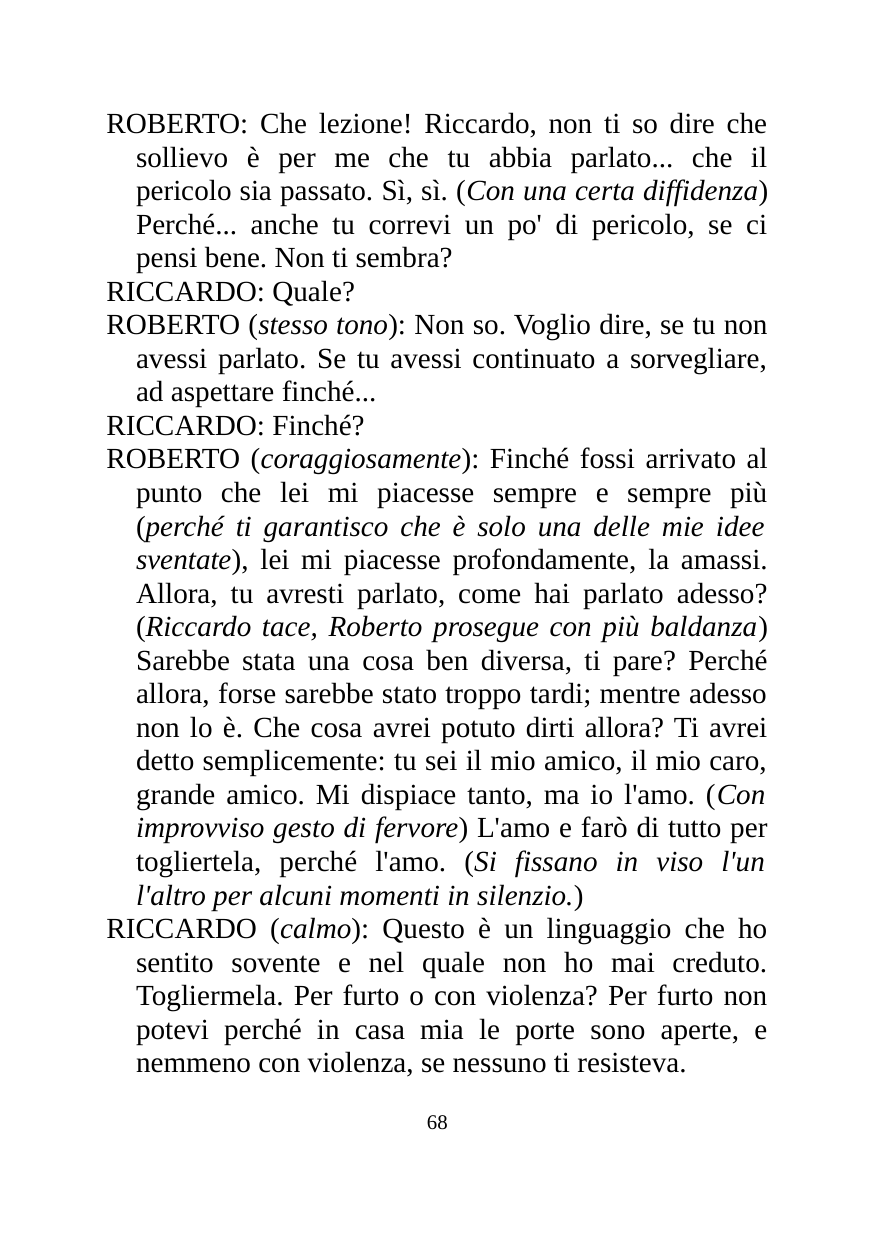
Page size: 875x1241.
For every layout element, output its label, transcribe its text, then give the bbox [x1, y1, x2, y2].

text RICCARDO: Finché? [106, 408, 768, 442]
text ROBERTO (coraggiosamente): Finché fossi arrivato al punto che lei mi piacesse sempre e sempre più (perché ti garantisco che è solo una delle mie idee sventate), lei mi piacesse profondamente, la amassi. Allora, tu avresti parlato, come hai parlato adesso? (Riccardo tace, Roberto prosegue con più baldanza) Sarebbe stata una cosa ben diversa, ti pare? Perché allora, forse sarebbe stato troppo tardi; mentre adesso non lo è. Che cosa avrei potuto dirti allora? Ti avrei detto semplicemente: tu sei il mio amico, il mio caro, grande amico. Mi dispiace tanto, ma io l'amo. (Con improvviso gesto di fervore) L'amo e farò di tutto per togliertela, perché l'amo. (Si fissano in viso l'un l'altro per alcuni momenti in silenzio.) [106, 442, 768, 911]
text RICCARDO: Quale? [106, 274, 768, 307]
text ROBERTO (stesso tono): Non so. Voglio dire, se tu non avessi parlato. Se tu avessi continuato a sorvegliare, ad aspettare finché... [106, 307, 768, 408]
text RICCARDO (calmo): Questo è un linguaggio che ho sentito sovente e nel quale non ho mai creduto. Togliermela. Per furto o con violenza? Per furto non potevi perché in casa mia le porte sono aperte, e nemmeno con violenza, se nessuno ti resisteva. [106, 911, 768, 1079]
text ROBERTO: Che lezione! Riccardo, non ti so dire che sollievo è per me che tu abbia parlato... che il pericolo sia passato. Sì, sì. (Con una certa diffidenza) Perché... anche tu correvi un po' di pericolo, se ci pensi bene. Non ti sembra? [106, 106, 768, 274]
